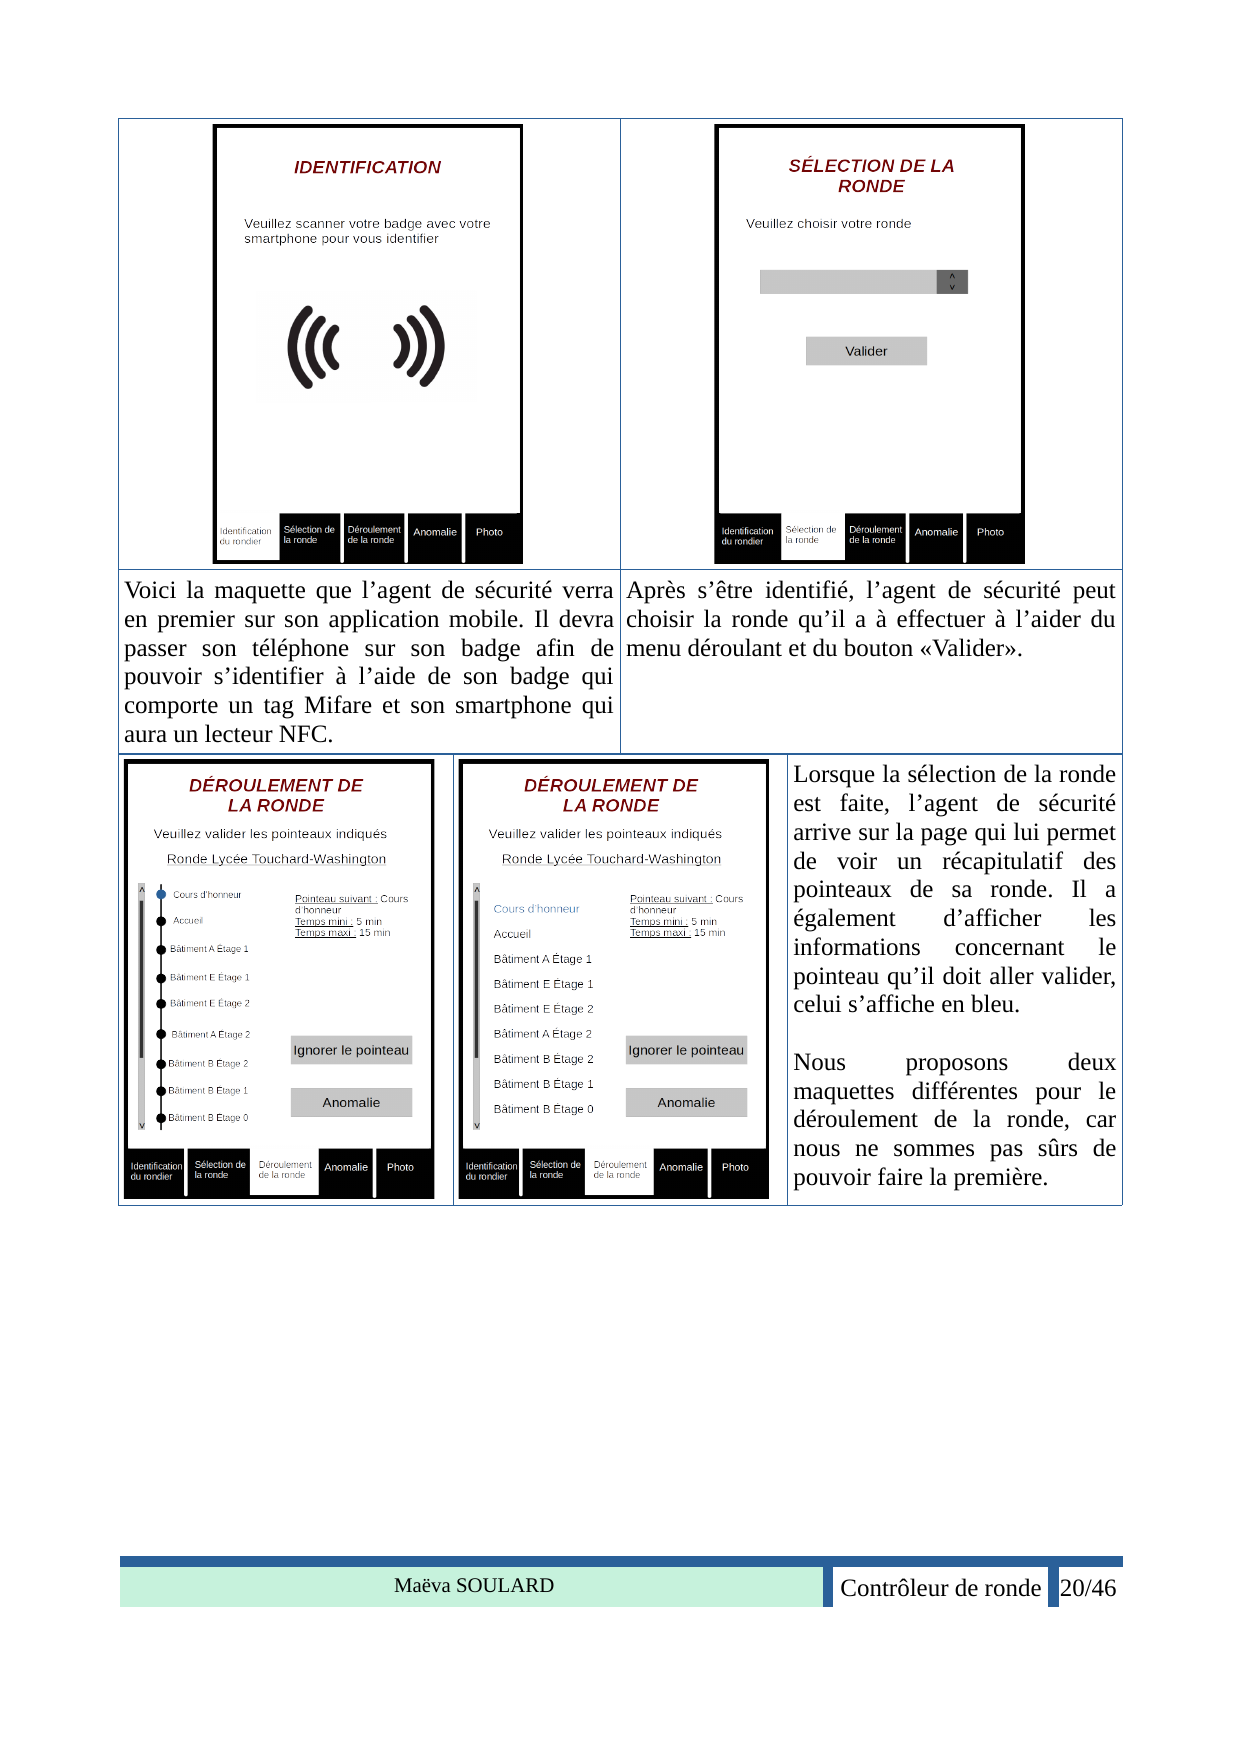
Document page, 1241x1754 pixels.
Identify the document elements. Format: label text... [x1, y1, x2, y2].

table_header [621, 119, 1122, 569]
table_header [454, 755, 787, 1204]
table_header [119, 119, 620, 569]
table_cell Après s’être identifié, l’agent de sécurité peut choisir la ronde qu’il a à effectuer à l’aider du menu déroulant et du bouton «Valider». [621, 570, 1122, 753]
table_header Lorsque la sélection de la ronde est faite, l’agent de sécurité arrive sur la page qui lui permet de voir un récapitulatif des pointeaux de sa ronde. Il a également d’afficher les informations concernant le pointeau qu’il doit aller valider, celui s’affiche en bleu. Nous proposons deux maquettes différentes pour le déroulement de la ronde, car nous ne sommes pas sûrs de pouvoir faire la première. [788, 755, 1122, 1204]
picture [212, 124, 523, 564]
picture [458, 759, 769, 1199]
table_header [119, 755, 453, 1204]
table_cell Voici la maquette que l’agent de sécurité verra en premier sur son application mobile. Il devra passer son téléphone sur son badge afin de pouvoir s’identifier à l’aide de son badge qui comporte un tag Mifare et son smartphone qui aura un lecteur NFC. [119, 570, 620, 753]
picture [714, 124, 1025, 564]
picture [123, 759, 435, 1199]
